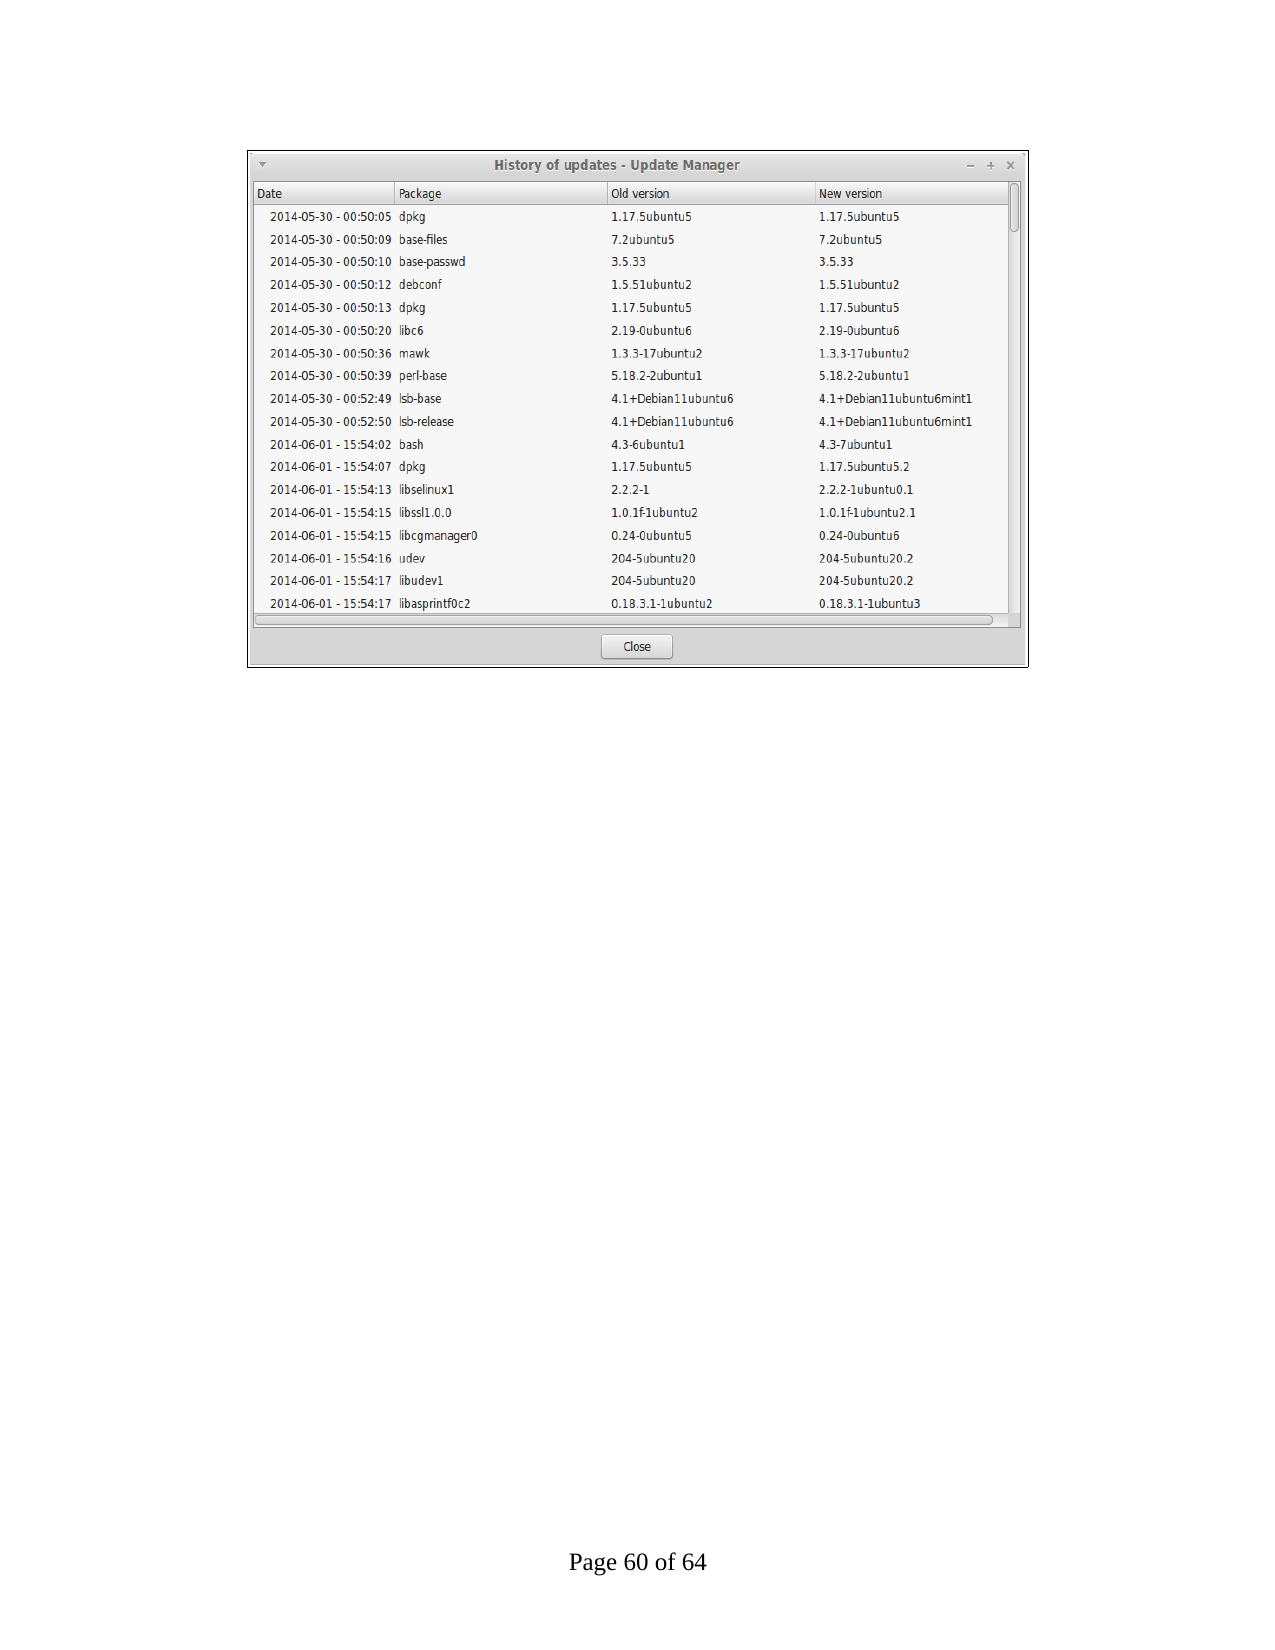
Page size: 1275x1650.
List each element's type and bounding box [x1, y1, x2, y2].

picture [250, 153, 1025, 665]
